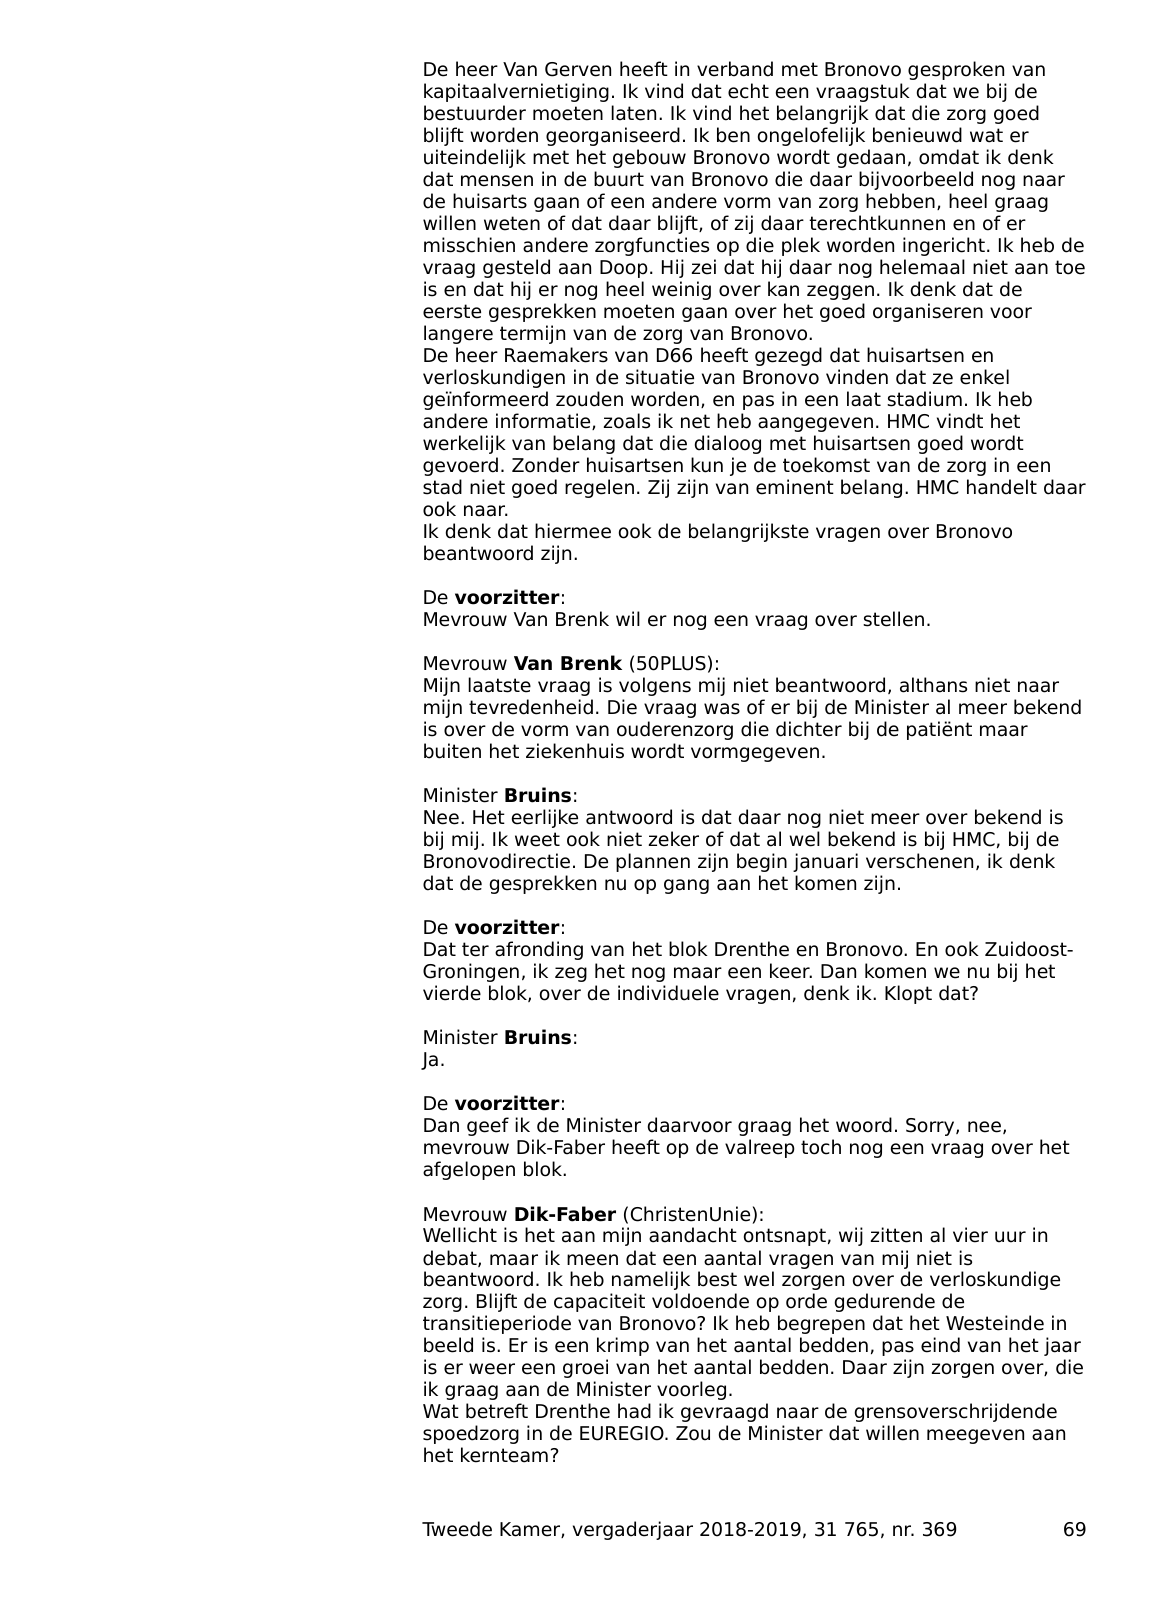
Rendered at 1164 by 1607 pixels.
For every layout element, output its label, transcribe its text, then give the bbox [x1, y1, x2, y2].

text De voorzitter: [422, 587, 1087, 609]
text De heer Raemakers van D66 heeft gezegd dat huisartsen en verloskundigen in de situatie van Bronovo vinden dat ze enkel geïnformeerd zouden worden, en pas in een laat stadium. Ik heb andere informatie, zoals ik net heb aangegeven. HMC vindt het werkelijk van belang dat die dialoog met huisartsen goed wordt gevoerd. Zonder huisartsen kun je de toekomst van de zorg in een stad niet goed regelen. Zij zijn van eminent belang. HMC handelt daar ook naar. [422, 345, 1087, 521]
text De heer Van Gerven heeft in verband met Bronovo gesproken van kapitaalvernietiging. Ik vind dat echt een vraagstuk dat we bij de bestuurder moeten laten. Ik vind het belangrijk dat die zorg goed blijft worden georganiseerd. Ik ben ongelofelijk benieuwd wat er uiteindelijk met het gebouw Bronovo wordt gedaan, omdat ik denk dat mensen in de buurt van Bronovo die daar bijvoorbeeld nog naar de huisarts gaan of een andere vorm van zorg hebben, heel graag willen weten of dat daar blijft, of zij daar terechtkunnen en of er misschien andere zorgfuncties op die plek worden ingericht. Ik heb de vraag gesteld aan Doop. Hij zei dat hij daar nog helemaal niet aan toe is en dat hij er nog heel weinig over kan zeggen. Ik denk dat de eerste gesprekken moeten gaan over het goed organiseren voor langere termijn van de zorg van Bronovo. [422, 59, 1087, 345]
text Wat betreft Drenthe had ik gevraagd naar de grensoverschrijdende spoedzorg in de EUREGIO. Zou de Minister dat willen meegeven aan het kernteam? [422, 1401, 1087, 1467]
text De voorzitter: [422, 1093, 1087, 1115]
text Mevrouw Van Brenk (50PLUS): [422, 653, 1087, 675]
text Minister Bruins: [422, 785, 1087, 807]
text Dat ter afronding van het blok Drenthe en Bronovo. En ook Zuidoost-Groningen, ik zeg het nog maar een keer. Dan komen we nu bij het vierde blok, over de individuele vragen, denk ik. Klopt dat? [422, 939, 1087, 1005]
text Mijn laatste vraag is volgens mij niet beantwoord, althans niet naar mijn tevredenheid. Die vraag was of er bij de Minister al meer bekend is over de vorm van ouderenzorg die dichter bij de patiënt maar buiten het ziekenhuis wordt vormgegeven. [422, 675, 1087, 763]
text De voorzitter: [422, 917, 1087, 939]
text Wellicht is het aan mijn aandacht ontsnapt, wij zitten al vier uur in debat, maar ik meen dat een aantal vragen van mij niet is beantwoord. Ik heb namelijk best wel zorgen over de verloskundige zorg. Blijft de capaciteit voldoende op orde gedurende de transitieperiode van Bronovo? Ik heb begrepen dat het Westeinde in beeld is. Er is een krimp van het aantal bedden, pas eind van het jaar is er weer een groei van het aantal bedden. Daar zijn zorgen over, die ik graag aan de Minister voorleg. [422, 1225, 1087, 1401]
text Mevrouw Van Brenk wil er nog een vraag over stellen. [422, 609, 1087, 631]
text Nee. Het eerlijke antwoord is dat daar nog niet meer over bekend is bij mij. Ik weet ook niet zeker of dat al wel bekend is bij HMC, bij de Bronovodirectie. De plannen zijn begin januari verschenen, ik denk dat de gesprekken nu op gang aan het komen zijn. [422, 807, 1087, 895]
text Dan geef ik de Minister daarvoor graag het woord. Sorry, nee, mevrouw Dik-Faber heeft op de valreep toch nog een vraag over het afgelopen blok. [422, 1115, 1087, 1181]
text Mevrouw Dik-Faber (ChristenUnie): [422, 1203, 1087, 1225]
text Minister Bruins: [422, 1027, 1087, 1049]
text Ja. [422, 1049, 1087, 1071]
text Ik denk dat hiermee ook de belangrijkste vragen over Bronovo beantwoord zijn. [422, 521, 1087, 564]
